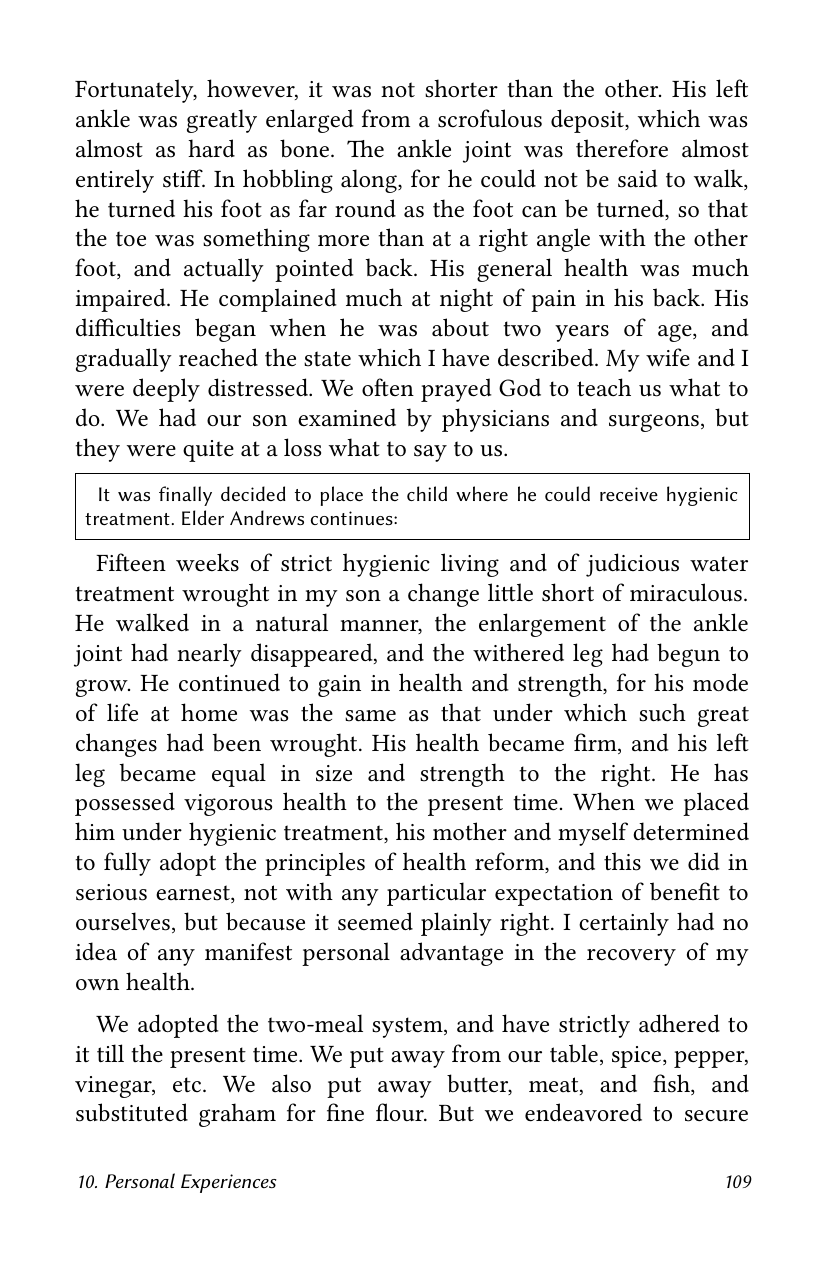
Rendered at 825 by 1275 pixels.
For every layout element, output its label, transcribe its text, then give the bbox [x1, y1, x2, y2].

text It was finally decided to place the child where he could receive hygienic treatment. Elder Andrews continues: [76, 474, 749, 539]
text Fifteen weeks of strict hygienic living and of judicious water treatment wrought in my son a change little short of miraculous. He walked in a natural manner, the enlargement of the ankle joint had nearly disappeared, and the withered leg had begun to grow. He continued to gain in health and strength, for his mode of life at home was the same as that under which such great changes had been wrought. His health became firm, and his left leg became equal in size and strength to the right. He has possessed vigorous health to the present time. When we placed him under hygienic treatment, his mother and myself determined to fully adopt the principles of health reform, and this we did in serious earnest, not with any particular expectation of benefit to ourselves, but because it seemed plainly right. I certainly had no idea of any manifest personal advantage in the recovery of my own health. [75, 549, 750, 996]
text We adopted the two-meal system, and have strictly adhered to it till the present time. We put away from our table, spice, pepper, vinegar, etc. We also put away butter, meat, and fish, and substituted graham for fine flour. But we endeavored to secure [75, 1010, 750, 1128]
text Fortunately, however, it was not shorter than the other. His left ankle was greatly enlarged from a scrofulous deposit, which was almost as hard as bone. The ankle joint was therefore almost entirely stiff. In hobbling along, for he could not be said to walk, he turned his foot as far round as the foot can be turned, so that the toe was something more than at a right angle with the other foot, and actually pointed back. His general health was much impaired. He complained much at night of pain in his back. His difficulties began when he was about two years of age, and gradually reached the state which I have described. My wife and I were deeply distressed. We often prayed God to teach us what to do. We had our son examined by physicians and surgeons, but they were quite at a loss what to say to us. [75, 75, 750, 462]
